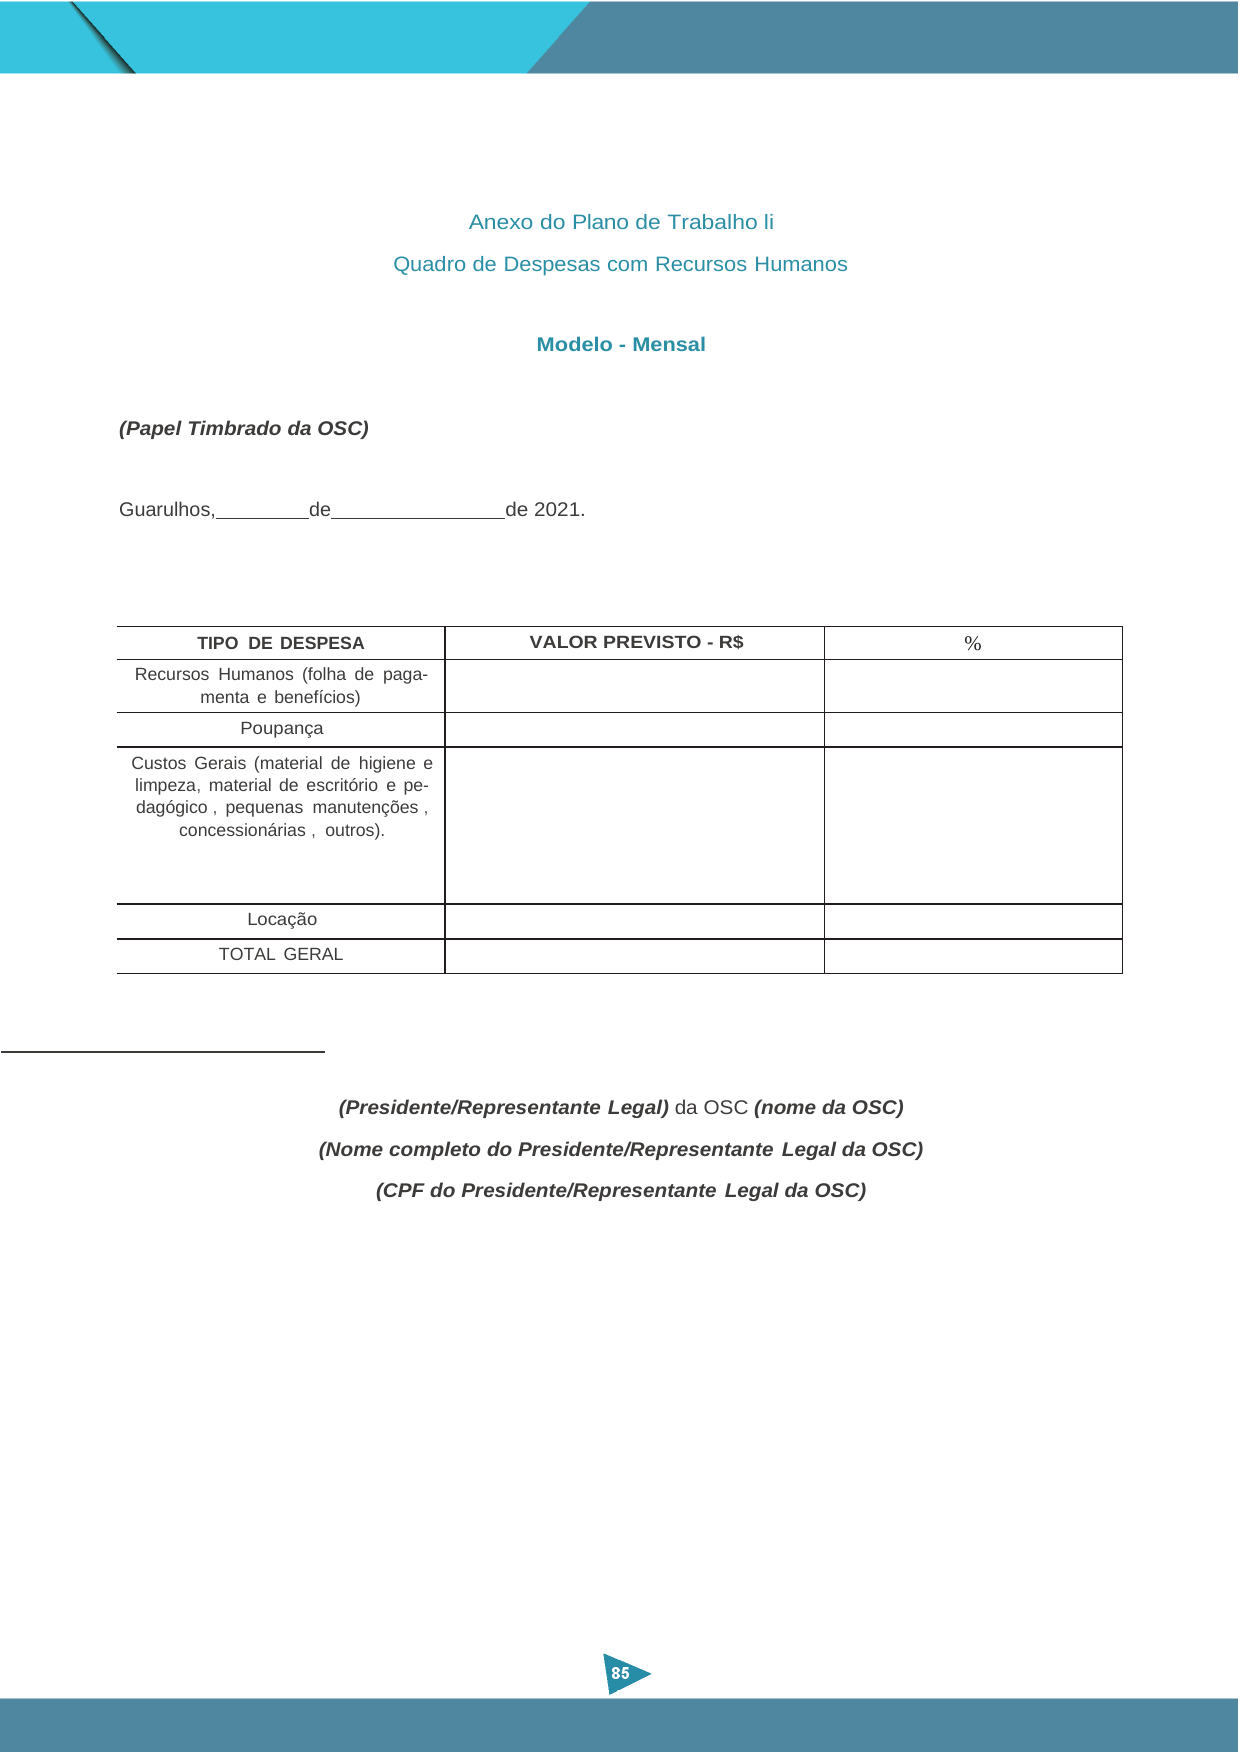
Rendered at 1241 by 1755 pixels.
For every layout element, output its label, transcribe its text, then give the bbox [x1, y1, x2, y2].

table_cell Locação [117, 905, 444, 938]
table_cell [825, 940, 1122, 972]
text (Presidente/Representante Legal) da OSC (nome da OSC) (Nome completo do Presidente/Representante Legal da OSC) (CPF do Presidente/Representante Legal da OSC) [318, 1096, 925, 1202]
table_cell [446, 660, 824, 711]
table_cell Poupança [117, 713, 444, 746]
table_header TIPO DE DESPESA [117, 627, 444, 658]
text Guarulhos, de de 2021. [119, 498, 1241, 520]
table_header % [825, 627, 1122, 658]
table_cell [825, 713, 1122, 746]
table_header VALOR PREVISTO - R$ [446, 627, 824, 658]
table_cell Recursos Humanos (folha de paga- menta e benefícios) [117, 660, 444, 711]
table_cell Custos Gerais (material de higiene e limpeza, material de escritório e pe- dagógico , pequenas manutenções , concessionárias , outros). [117, 748, 444, 903]
table_cell TOTAL GERAL [117, 940, 444, 972]
text (Papel Timbrado da OSC) [119, 417, 1241, 439]
table_cell [446, 905, 824, 938]
table_cell [446, 940, 824, 972]
table_cell [825, 660, 1122, 711]
table_cell [825, 905, 1122, 938]
subtitle Modelo - Mensal [160, 333, 1082, 356]
table_cell [446, 748, 824, 903]
table_cell [446, 713, 824, 746]
table_cell [825, 748, 1122, 903]
